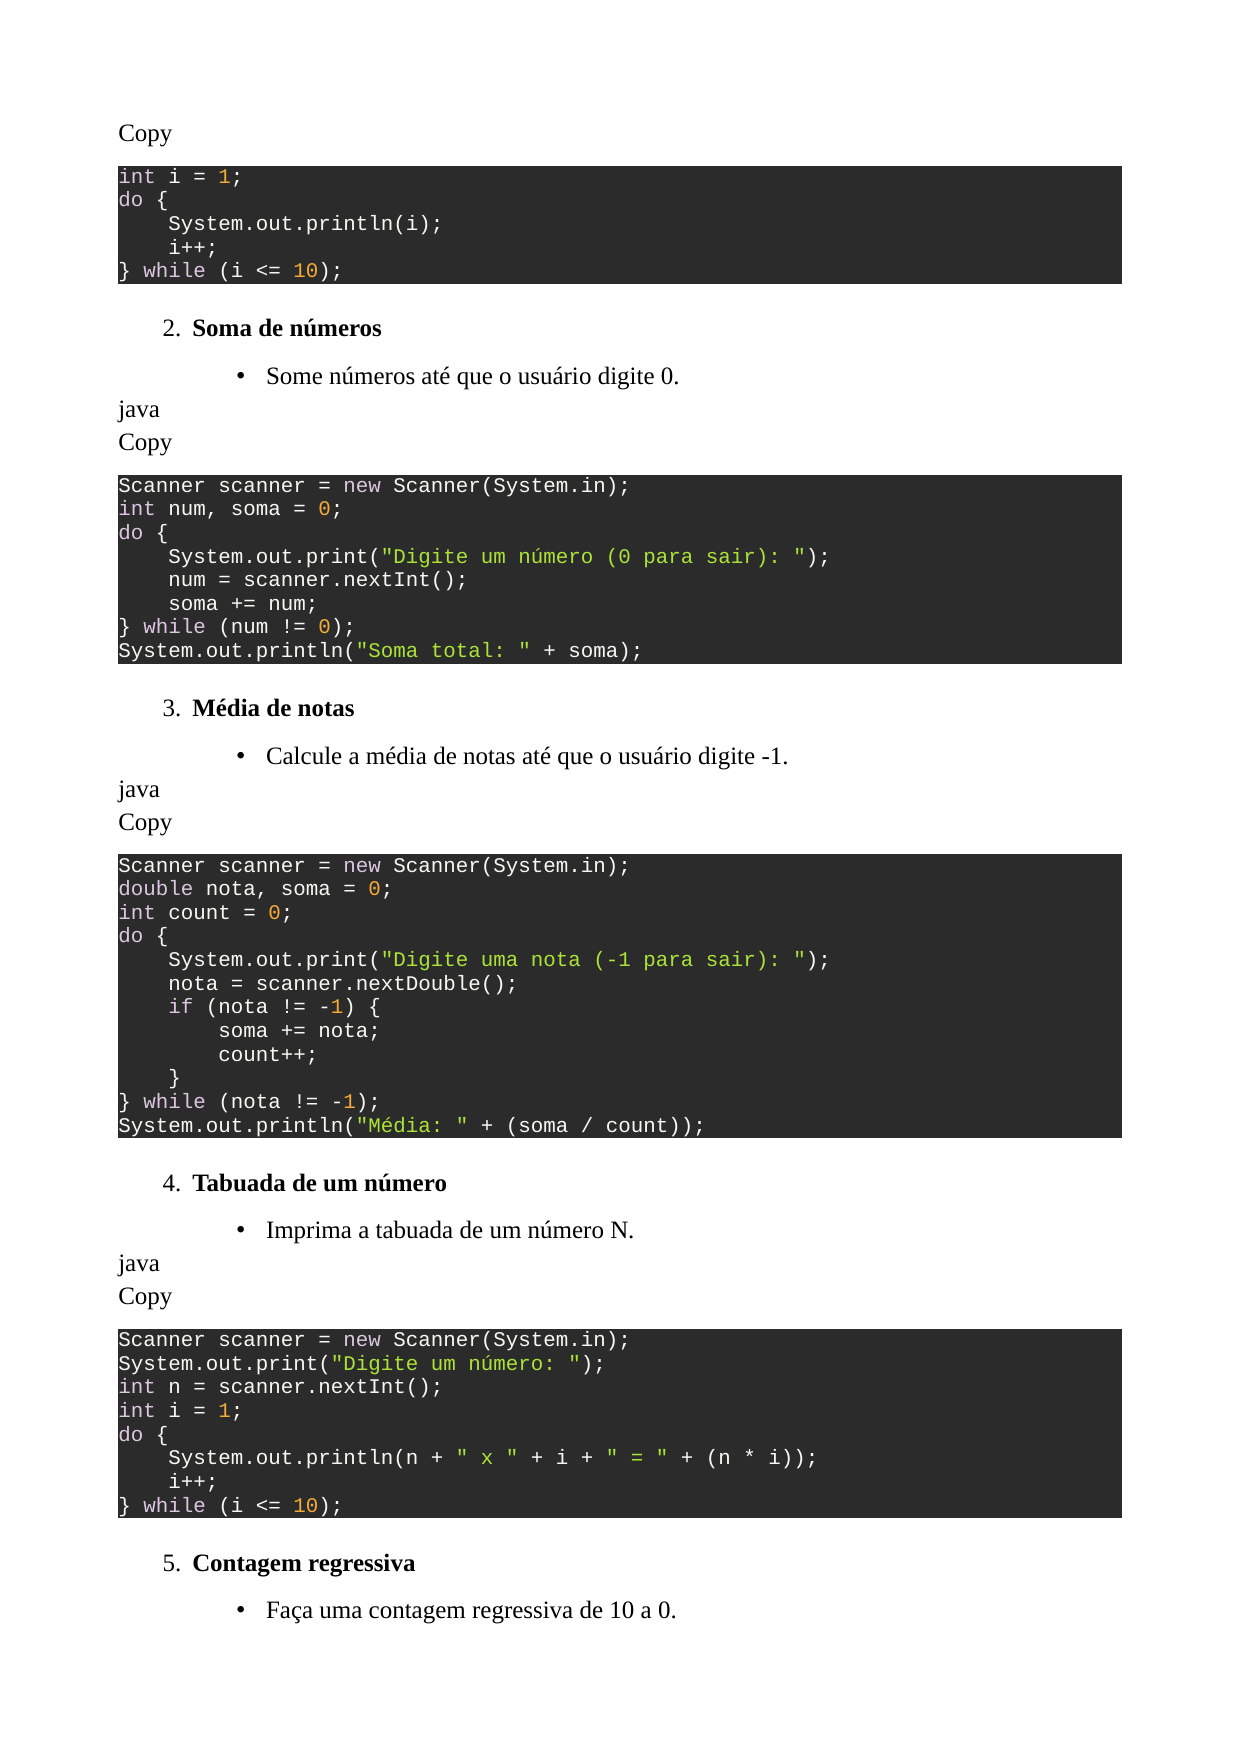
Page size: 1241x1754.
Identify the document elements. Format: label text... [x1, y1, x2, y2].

text } while (nota != -1); [118, 1091, 1122, 1115]
text soma += nota; [118, 1020, 1122, 1044]
text count++; [118, 1044, 1122, 1067]
text do { [118, 522, 1122, 546]
text do { [118, 1424, 1122, 1447]
text java [118, 394, 1122, 423]
text num = scanner.nextInt(); [118, 569, 1122, 593]
text System.out.println("Média: " + (soma / count)); [118, 1115, 1122, 1138]
list Faça uma contagem regressiva de 10 a 0. [236, 1595, 1122, 1624]
text int i = 1; [118, 1400, 1122, 1424]
text if (nota != -1) { [118, 996, 1122, 1020]
text Copy [118, 1281, 1122, 1310]
list Tabuada de um número [162, 1168, 1122, 1197]
text do { [118, 926, 1122, 949]
text nota = scanner.nextDouble(); [118, 973, 1122, 996]
list Contagem regressiva [162, 1548, 1122, 1576]
text int num, soma = 0; [118, 498, 1122, 522]
text java [118, 774, 1122, 803]
text Copy [118, 807, 1122, 836]
text System.out.print("Digite um número: "); [118, 1353, 1122, 1376]
list Imprima a tabuada de um número N. [236, 1215, 1122, 1244]
list Calcule a média de notas até que o usuário digite -1. [236, 741, 1122, 770]
text Scanner scanner = new Scanner(System.in); [118, 475, 1122, 498]
text System.out.println("Soma total: " + soma); [118, 640, 1122, 664]
list Some números até que o usuário digite 0. [236, 361, 1122, 390]
text Scanner scanner = new Scanner(System.in); [118, 854, 1122, 878]
text int i = 1; [118, 166, 1122, 189]
text i++; [118, 1471, 1122, 1494]
text int n = scanner.nextInt(); [118, 1376, 1122, 1400]
text soma += num; [118, 593, 1122, 617]
text } [118, 1067, 1122, 1091]
text System.out.println(i); [118, 213, 1122, 237]
text Copy [118, 427, 1122, 456]
text i++; [118, 237, 1122, 260]
text } while (i <= 10); [118, 1494, 1122, 1518]
text System.out.print("Digite uma nota (-1 para sair): "); [118, 949, 1122, 973]
text } while (num != 0); [118, 617, 1122, 640]
text double nota, soma = 0; [118, 878, 1122, 902]
text System.out.println(n + " x " + i + " = " + (n * i)); [118, 1447, 1122, 1471]
text do { [118, 189, 1122, 213]
text java [118, 1248, 1122, 1277]
text Copy [118, 118, 1122, 147]
text Scanner scanner = new Scanner(System.in); [118, 1329, 1122, 1353]
text System.out.print("Digite um número (0 para sair): "); [118, 546, 1122, 569]
list Média de notas [162, 693, 1122, 722]
list Soma de números [162, 313, 1122, 342]
text } while (i <= 10); [118, 260, 1122, 284]
text int count = 0; [118, 902, 1122, 926]
